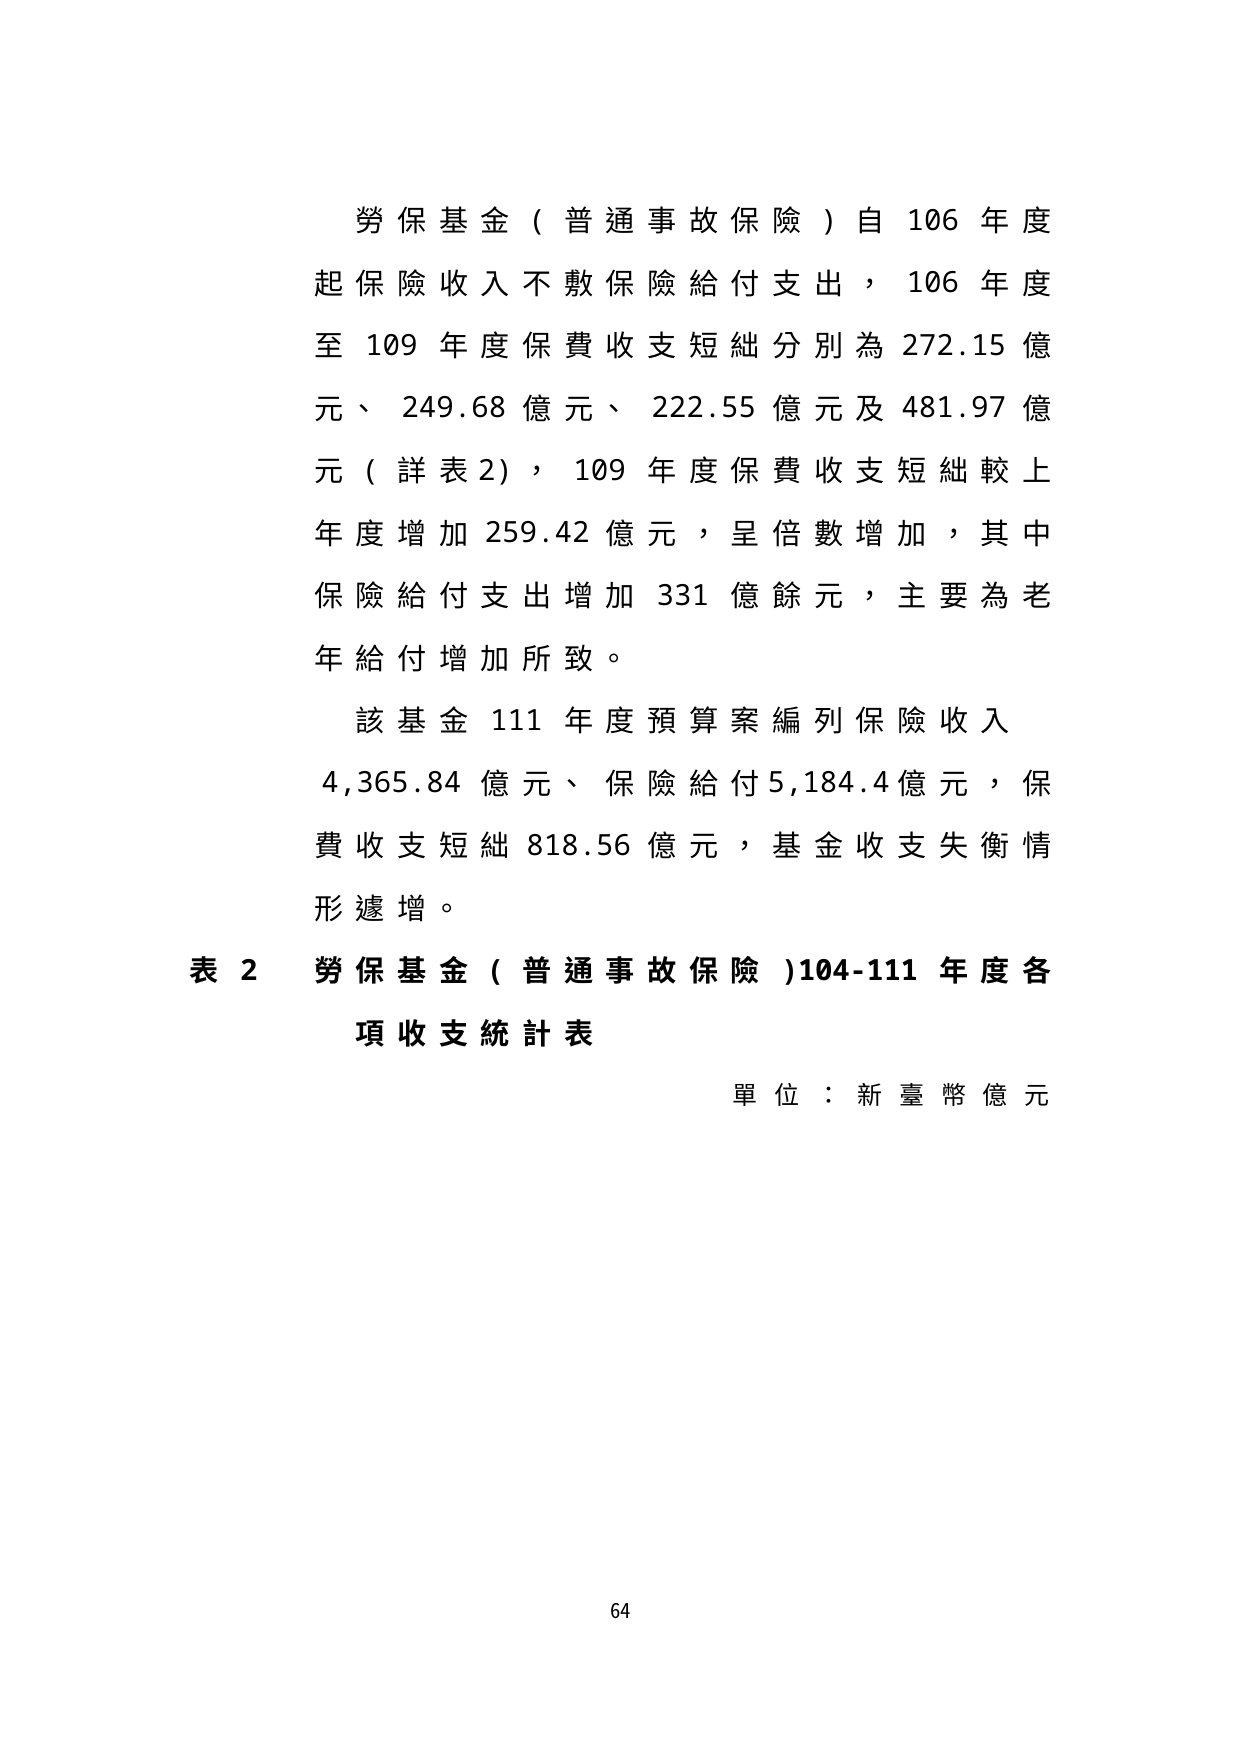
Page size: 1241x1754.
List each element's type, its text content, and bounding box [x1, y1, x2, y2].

text 表2 勞保基金(普通事故保險)104-111年度各項收支統計表 [183, 927, 1058, 1052]
text 單位：新臺幣億元 [183, 1052, 1058, 1115]
text 勞保基金(普通事故保險)自106年度起保險收入不敷保險給付支出，106年度至109年度保費收支短絀分別為272.15億元、249.68億元、222.55億元及481.97億元(詳表2)，109年度保費收支短絀較上年度增加259.42億元，呈倍數增加，其中保險給付支出增加331億餘元，主要為老年給付增加所致。 [271, 177, 1058, 677]
text 該基金111年度預算案編列保險收入4,365.84億元、保險給付5,184.4億元，保費收支短絀818.56億元，基金收支失衡情形遽增。 [271, 677, 1058, 927]
